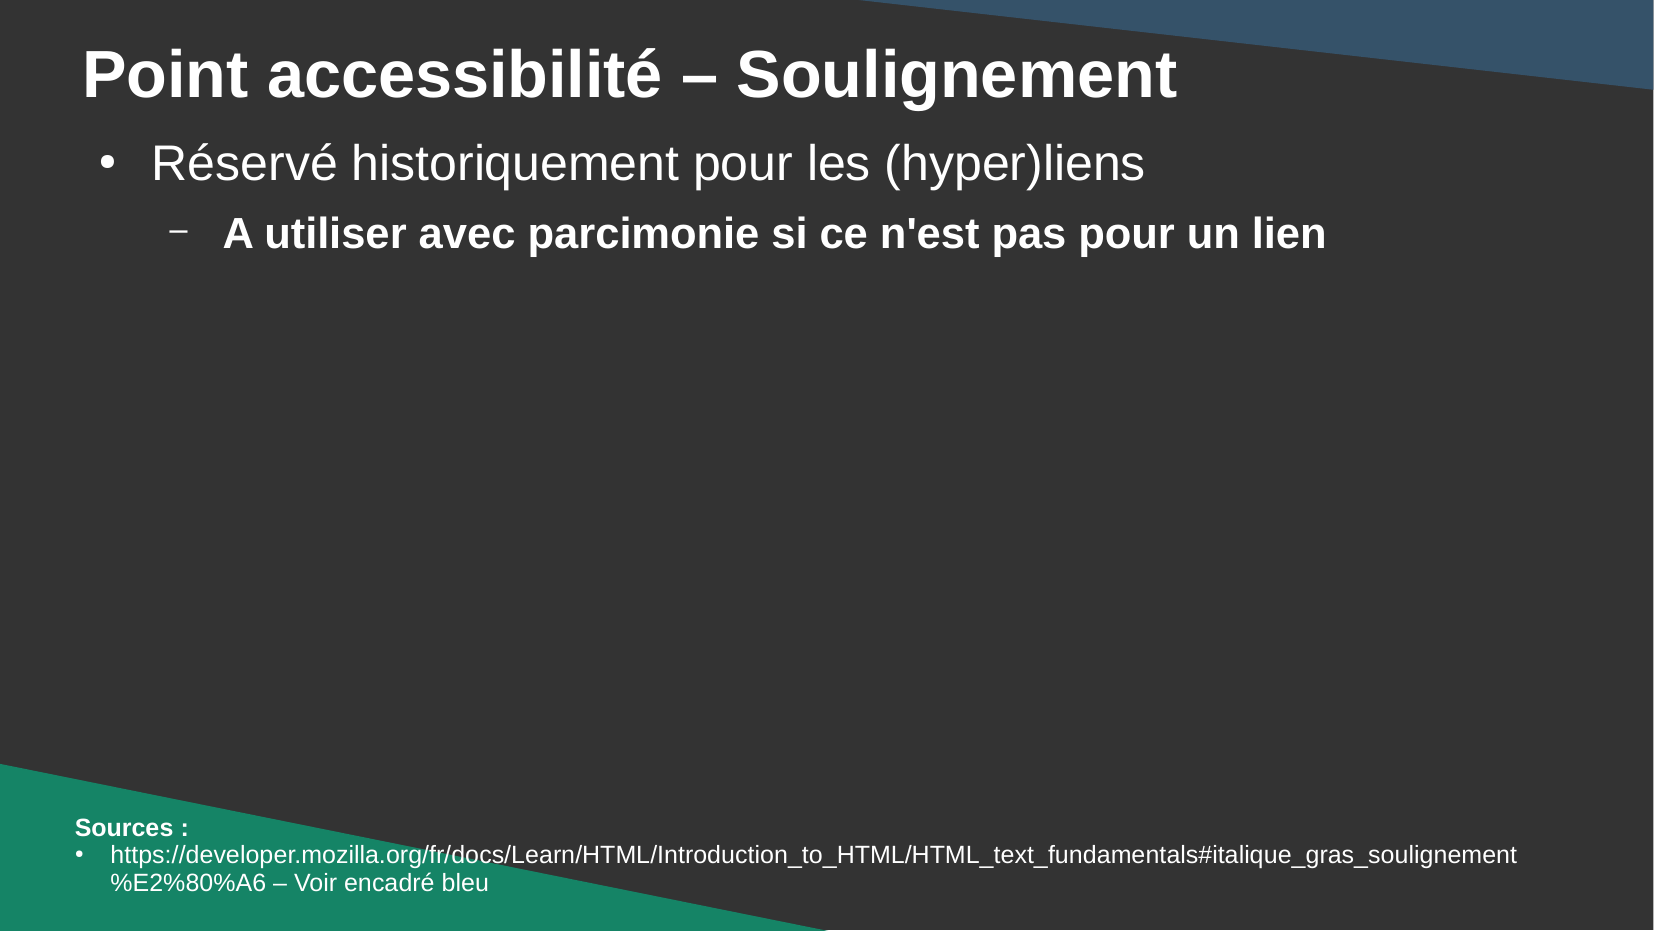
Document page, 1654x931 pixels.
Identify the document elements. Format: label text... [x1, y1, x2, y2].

text_box [858, 0, 1654, 90]
title Point accessibilité – Soulignement [82, 37, 1571, 122]
list Réservé historiquement pour les (hyper)liens A utiliser avec parcimonie si ce n'est pas pour un lien [80, 135, 1605, 691]
text_box Sources : https://developer.mozilla.org/fr/docs/Learn/HTML/Introduction_to_HTML/HTML_text_fundamentals#italique_gras_soulignement%E2%80%A6 – Voir encadré bleu [60, 805, 1546, 931]
text_box [0, 763, 204, 931]
